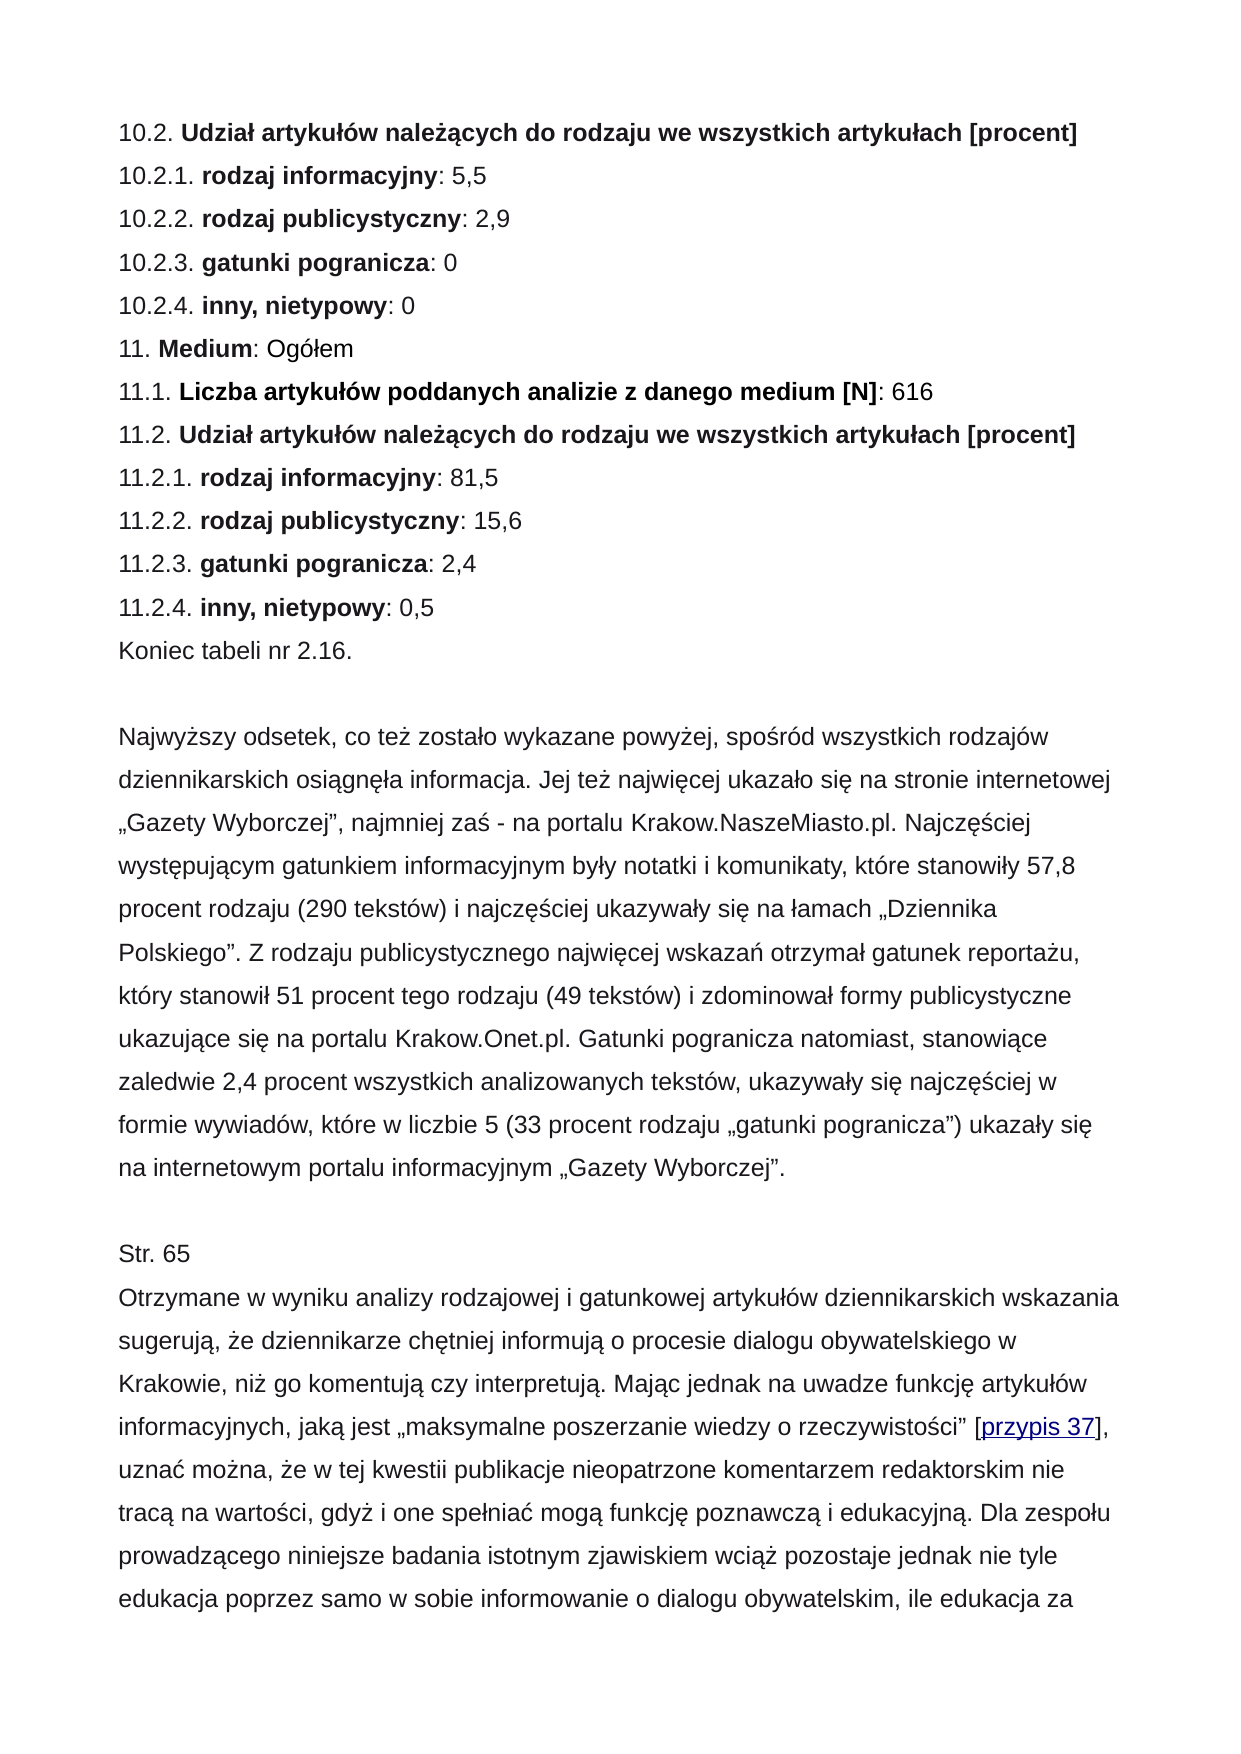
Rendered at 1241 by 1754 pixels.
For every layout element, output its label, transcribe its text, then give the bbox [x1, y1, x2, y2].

text Koniec tabeli nr 2.16. [118, 636, 1122, 664]
text 11. Medium: Ogółem [118, 334, 1122, 362]
text 10.2.2. rodzaj publicystyczny: 2,9 [118, 204, 1122, 233]
text 11.2. Udział artykułów należących do rodzaju we wszystkich artykułach [procent] [118, 420, 1122, 449]
text 10.2.3. gatunki pogranicza: 0 [118, 247, 1122, 276]
text 11.2.2. rodzaj publicystyczny: 15,6 [118, 506, 1122, 535]
text Najwyższy odsetek, co też zostało wykazane powyżej, spośród wszystkich rodzajów dziennikarskich osiągnęła informacja. Jej też najwięcej ukazało się na stronie internetowej „Gazety Wyborczej”, najmniej zaś - na portalu Krakow.NaszeMiasto.pl. Najczęściej występującym gatunkiem informacyjnym były notatki i komunikaty, które stanowiły 57,8 procent rodzaju (290 tekstów) i najczęściej ukazywały się na łamach „Dziennika Polskiego”. Z rodzaju publicystycznego najwięcej wskazań otrzymał gatunek reportażu, który stanowił 51 procent tego rodzaju (49 tekstów) i zdominował formy publicystyczne ukazujące się na portalu Krakow.Onet.pl. Gatunki pogranicza natomiast, stanowiące zaledwie 2,4 procent wszystkich analizowanych tekstów, ukazywały się najczęściej w formie wywiadów, które w liczbie 5 (33 procent rodzaju „gatunki pogranicza”) ukazały się na internetowym portalu informacyjnym „Gazety Wyborczej”. [118, 722, 1122, 1182]
text 11.2.3. gatunki pogranicza: 2,4 [118, 549, 1122, 578]
text 10.2. Udział artykułów należących do rodzaju we wszystkich artykułach [procent] [118, 118, 1122, 147]
text 10.2.4. inny, nietypowy: 0 [118, 291, 1122, 319]
text Otrzymane w wyniku analizy rodzajowej i gatunkowej artykułów dziennikarskich wskazania sugerują, że dziennikarze chętniej informują o procesie dialogu obywatelskiego w Krakowie, niż go komentują czy interpretują. Mając jednak na uwadze funkcję artykułów informacyjnych, jaką jest „maksymalne poszerzanie wiedzy o rzeczywistości” [przypis 37], uznać można, że w tej kwestii publikacje nieopatrzone komentarzem redaktorskim nie tracą na wartości, gdyż i one spełniać mogą funkcję poznawczą i edukacyjną. Dla zespołu prowadzącego niniejsze badania istotnym zjawiskiem wciąż pozostaje jednak nie tyle edukacja poprzez samo w sobie informowanie o dialogu obywatelskim, ile edukacja za [118, 1282, 1122, 1613]
text 10.2.1. rodzaj informacyjny: 5,5 [118, 161, 1122, 190]
text 11.2.1. rodzaj informacyjny: 81,5 [118, 463, 1122, 492]
text 11.2.4. inny, nietypowy: 0,5 [118, 592, 1122, 621]
text Str. 65 [118, 1239, 1122, 1268]
text 11.1. Liczba artykułów poddanych analizie z danego medium [N]: 616 [118, 377, 1122, 406]
